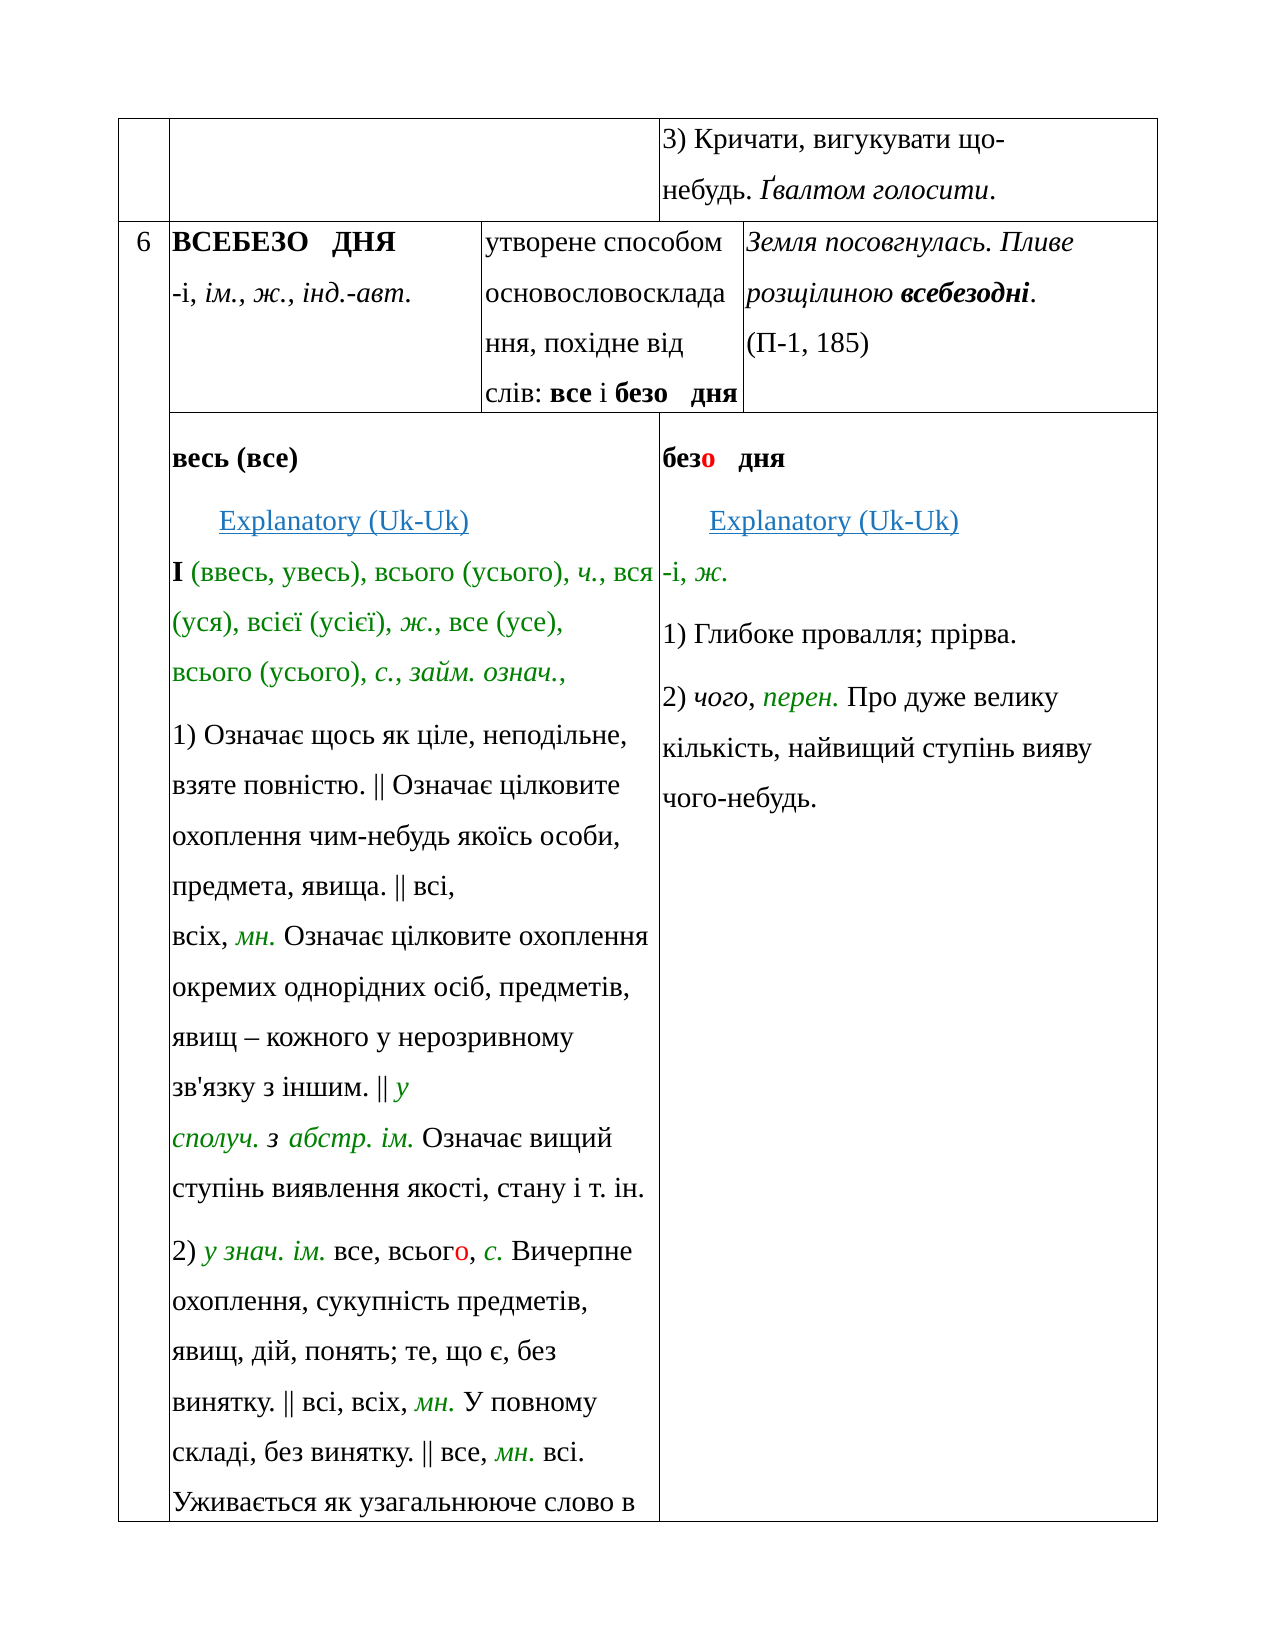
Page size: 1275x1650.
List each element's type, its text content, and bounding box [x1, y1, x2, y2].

table_cell весь (все) Explanatory (Uk-Uk) I (ввесь, увесь), всього (усього), ч., вся (уся), всієї (усієї), ж., все (усе), всього (усього), с., займ. означ., 1) Означає щось як ціле, неподільне, взяте повністю. || Означає цілковите охоплення чим-небудь якоїсь особи, предмета, явища. || всі, всіх, мн. Означає цілковите охоплення окремих однорідних осіб, предметів, явищ – кожного у нерозривному зв'язку з іншим. || у сполуч. з абстр. ім. Означає вищий ступінь виявлення якості, стану і т. ін. 2) у знач. ім. все, всього, с. Вичерпне охоплення, сукупність предметів, явищ, дій, понять; те, що є, без винятку. || всі, всіх, мн. У повному складі, без винятку. || все, мн. всі. Уживається як узагальнююче слово в [170, 413, 659, 1521]
table_cell ВсебезОдня -і, ім., ж., інд.-авт. [170, 222, 481, 412]
table_cell Земля посовгнулась. Пливе розщілиною всебезодні. (П‑1, 185) [744, 222, 1157, 412]
table_cell 3) Кричати, вигукувати що-небудь. Ґвалтом голосити. [660, 119, 1157, 221]
table_cell [170, 119, 659, 221]
table_cell [119, 119, 169, 221]
table_cell 6 [119, 222, 169, 1521]
table_cell утворене способом основословоскладання, похідне від слів: все і безодня [482, 222, 743, 412]
table_cell безодня Explanatory (Uk-Uk) -і, ж. 1) Глибоке провалля; прірва. 2) чого, перен. Про дуже велику кількість, найвищий ступінь вияву чого-небудь. [660, 413, 1157, 1521]
